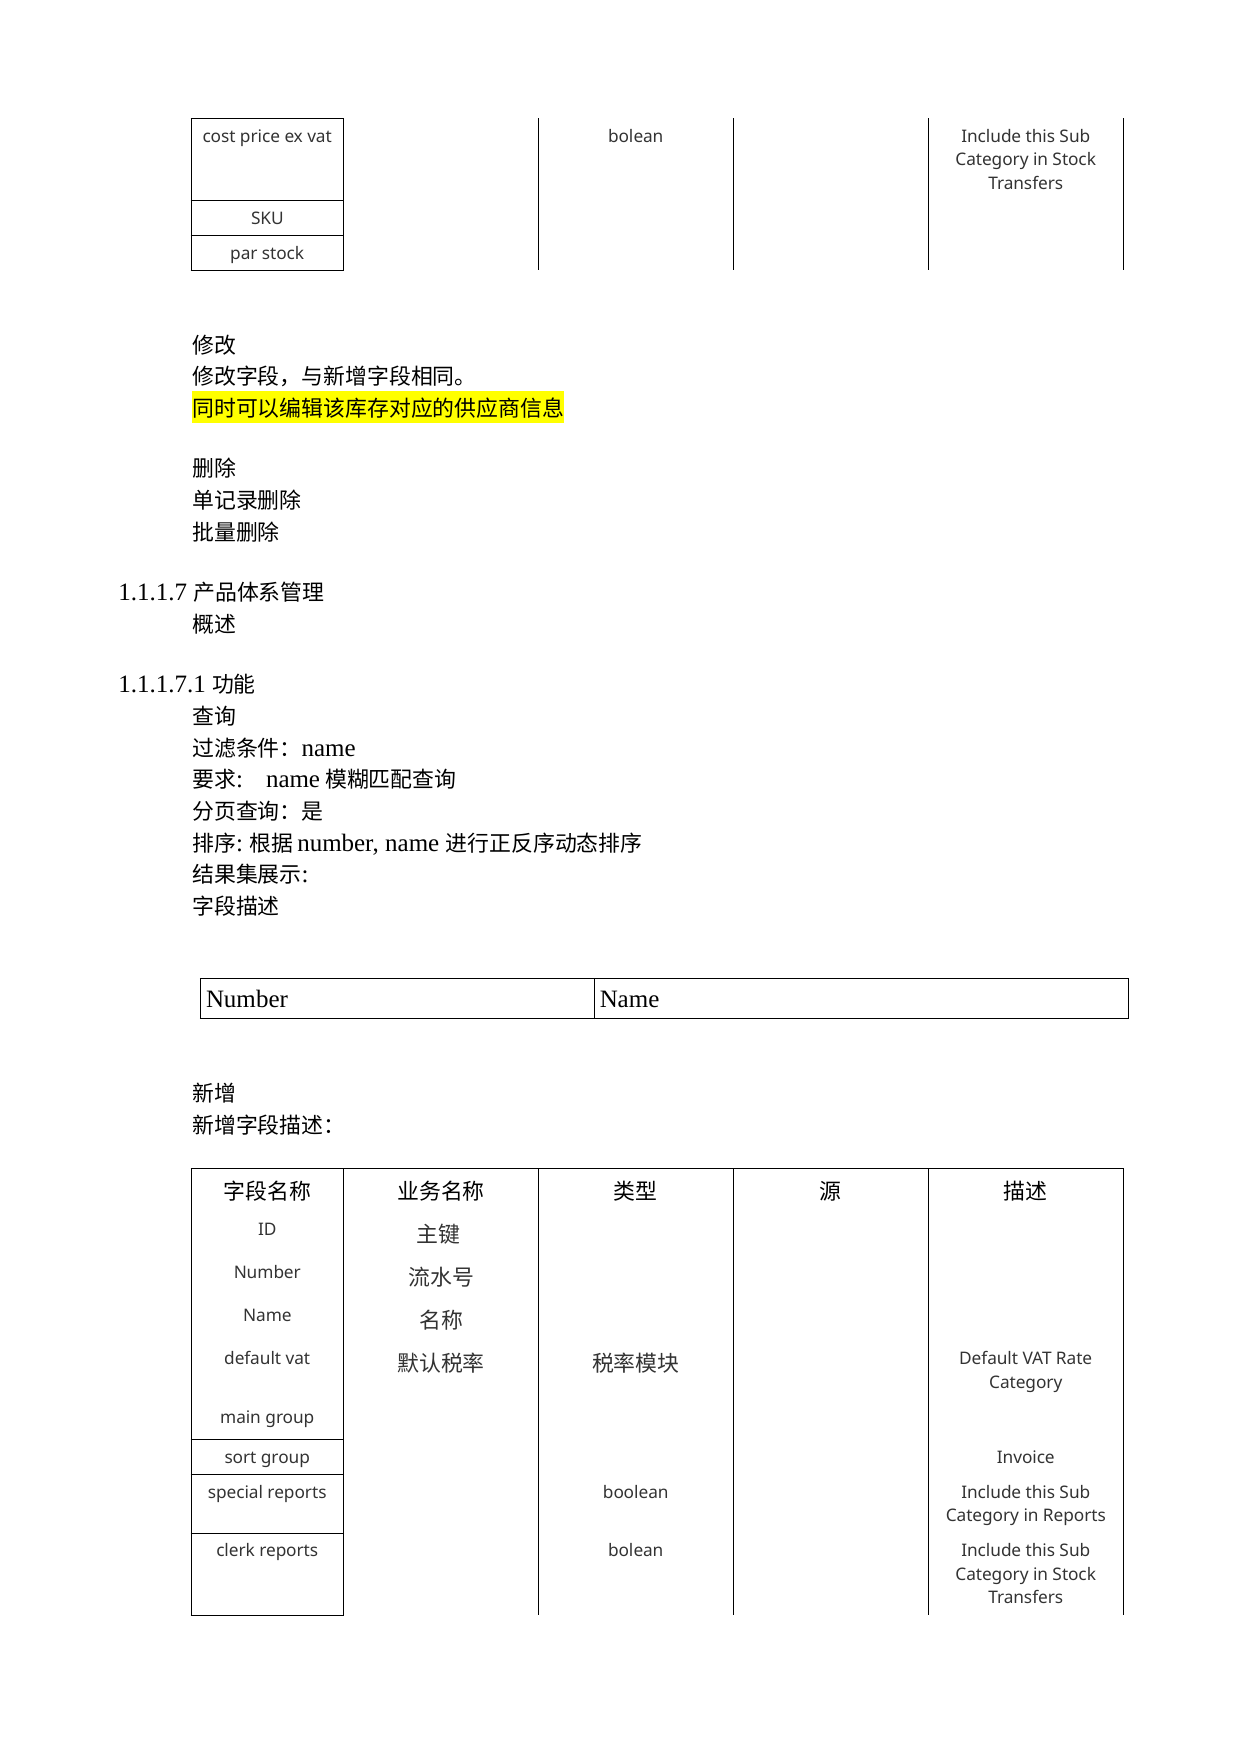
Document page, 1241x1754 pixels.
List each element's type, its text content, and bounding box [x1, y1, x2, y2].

table_cell ID [192, 1211, 343, 1254]
table_cell [734, 1439, 928, 1474]
table_cell 默认税率 [344, 1341, 538, 1399]
text 字段描述 [118, 889, 1122, 921]
table_cell [734, 1298, 928, 1341]
text 1.1.1.7.1 功能 [118, 667, 1122, 699]
table_cell [539, 1298, 733, 1341]
table_cell default vat [192, 1341, 343, 1399]
table_cell Include this Sub Category in Reports [929, 1474, 1123, 1533]
table_cell [734, 235, 928, 270]
table_cell Number [192, 1254, 343, 1297]
table_cell [539, 1399, 733, 1439]
table_cell [344, 1399, 538, 1439]
table_header 源 [734, 1169, 928, 1211]
table_header Name [595, 979, 1128, 1018]
text 单记录删除 [118, 483, 1122, 515]
text 分页查询：是 [118, 794, 1122, 826]
table_cell bolean [539, 1533, 733, 1614]
table_cell [539, 1254, 733, 1297]
table_cell [734, 1474, 928, 1533]
table_header 描述 [929, 1169, 1123, 1211]
table_cell [734, 1533, 928, 1614]
text 新增 [118, 1076, 1122, 1108]
table_cell [734, 200, 928, 235]
text 同时可以编辑该库存对应的供应商信息 [118, 391, 1122, 423]
text 新增字段描述： [118, 1108, 1122, 1139]
table_cell par stock [192, 236, 343, 270]
table_cell [734, 1211, 928, 1254]
table_cell bolean [539, 118, 733, 200]
text 1.1.1.7 产品体系管理 [118, 575, 1122, 607]
table_cell [539, 200, 733, 235]
table_cell [539, 1439, 733, 1474]
text 删除 [118, 451, 1122, 483]
table_cell 名称 [344, 1298, 538, 1341]
table_header 类型 [539, 1169, 733, 1211]
table_cell [734, 118, 928, 200]
table_cell [734, 1254, 928, 1297]
text 概述 [118, 607, 1122, 638]
table_cell [344, 200, 538, 235]
table_cell main group [192, 1399, 343, 1439]
table_cell [929, 1298, 1123, 1341]
table_cell clerk reports [192, 1534, 343, 1614]
table_cell [734, 1399, 928, 1439]
table_cell Name [192, 1298, 343, 1341]
text 批量删除 [118, 515, 1122, 546]
table_cell boolean [539, 1474, 733, 1533]
table_cell sort group [192, 1440, 343, 1474]
table_cell 主键 [344, 1211, 538, 1254]
table_cell 税率模块 [539, 1341, 733, 1399]
table_cell [929, 1399, 1123, 1439]
table_cell SKU [192, 201, 343, 235]
table_cell [929, 1211, 1123, 1254]
text 查询 [118, 699, 1122, 731]
table_cell 流水号 [344, 1254, 538, 1297]
text 结果集展示: [118, 857, 1122, 889]
table_header 字段名称 [192, 1169, 343, 1211]
table_cell [344, 1474, 538, 1533]
table_cell [344, 1533, 538, 1614]
table_cell [734, 1341, 928, 1399]
table_cell Invoice [929, 1439, 1123, 1474]
table_header 业务名称 [344, 1169, 538, 1211]
text 修改 [118, 328, 1122, 359]
table_cell [929, 1254, 1123, 1297]
table_cell Include this Sub Category in Stock Transfers [929, 1533, 1123, 1614]
table_header Number [201, 979, 594, 1018]
text 过滤条件：name [118, 731, 1122, 762]
table_cell [929, 200, 1123, 235]
table_cell [344, 1439, 538, 1474]
table_cell cost price ex vat [192, 119, 343, 200]
table_cell [539, 1211, 733, 1254]
table_cell Default VAT Rate Category [929, 1341, 1123, 1399]
table_cell [344, 235, 538, 270]
text 排序: 根据number, name 进行正反序动态排序 [118, 826, 1122, 857]
table_cell [929, 235, 1123, 270]
table_cell [539, 235, 733, 270]
table_cell Include this Sub Category in Stock Transfers [929, 118, 1123, 200]
table_cell special reports [192, 1475, 343, 1533]
text 要求: name模糊匹配查询 [118, 762, 1122, 794]
text 修改字段，与新增字段相同。 [118, 359, 1122, 391]
table_cell [344, 118, 538, 200]
